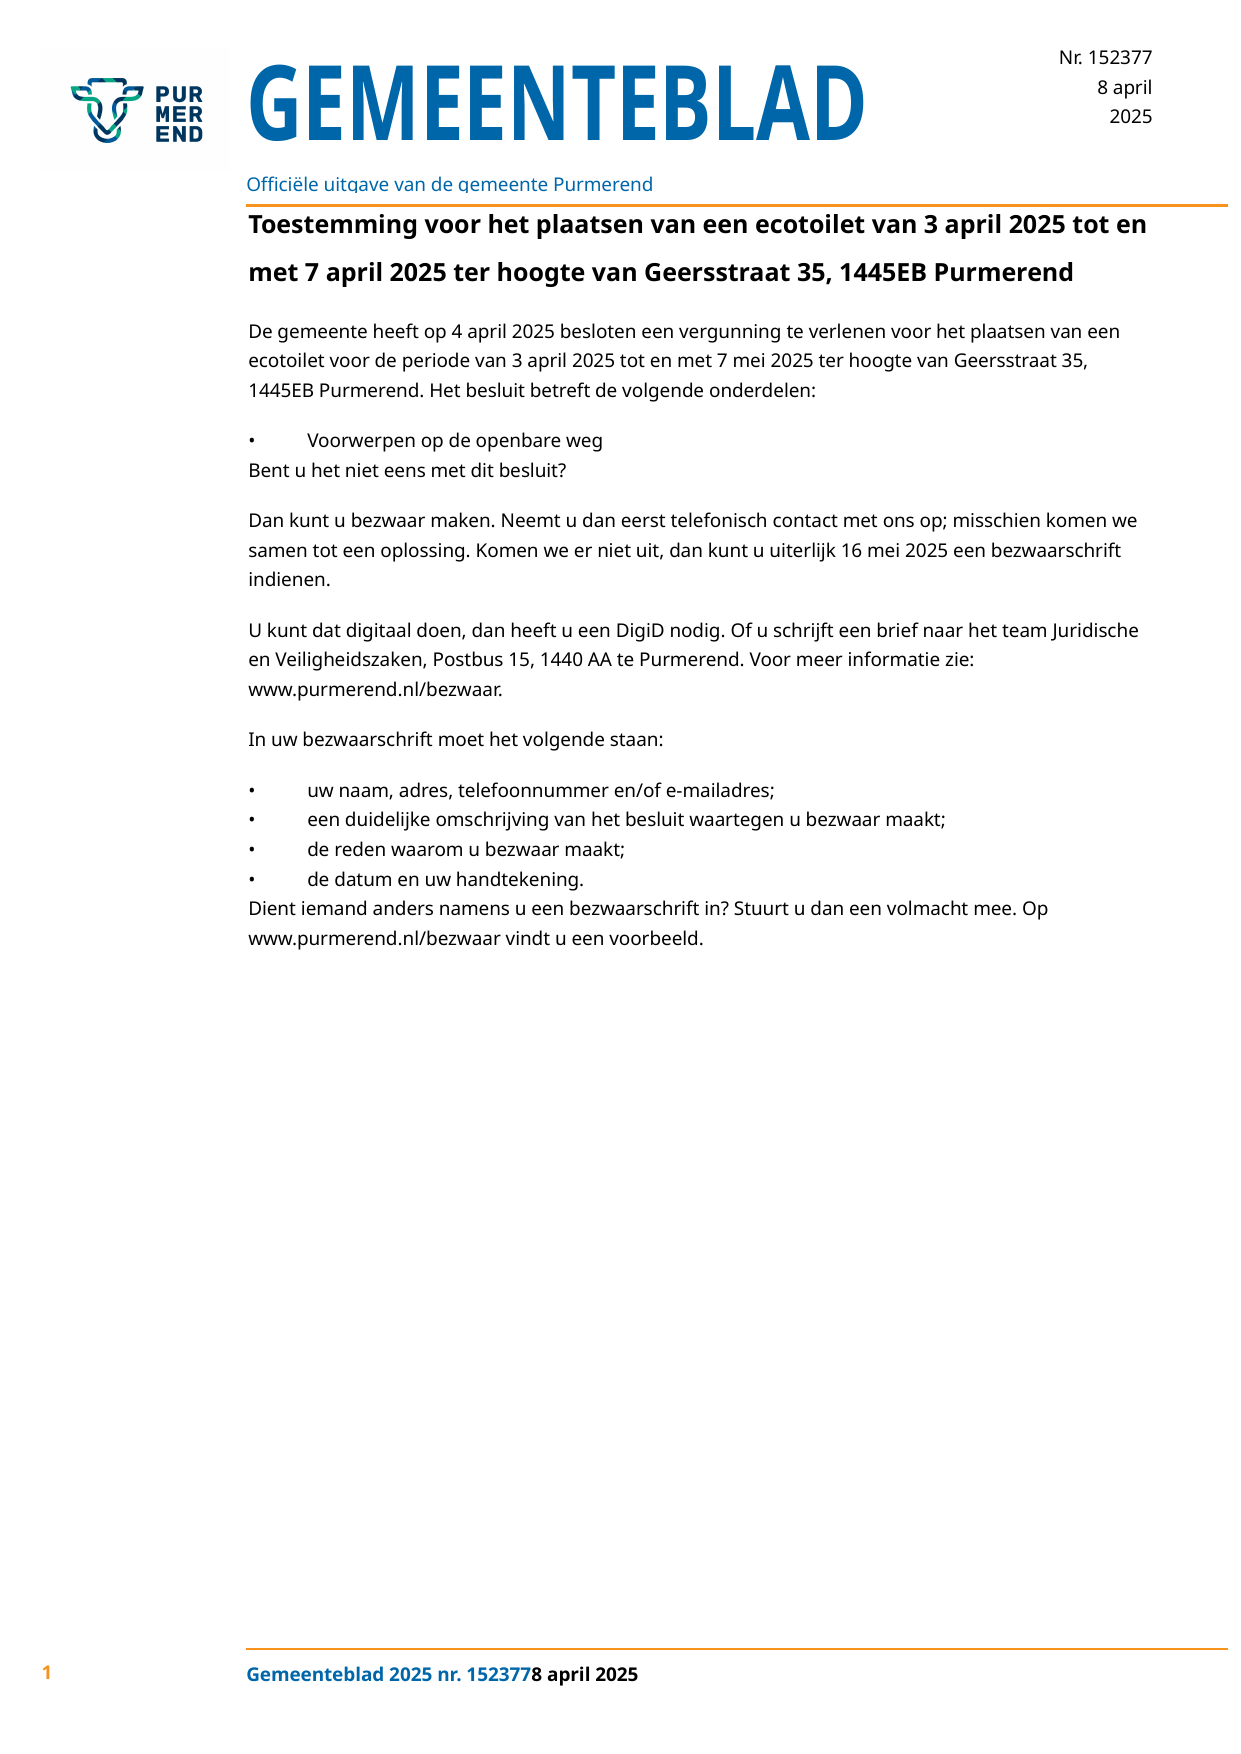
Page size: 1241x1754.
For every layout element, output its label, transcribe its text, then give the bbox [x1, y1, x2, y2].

list een duidelijke omschrijving van het besluit waartegen u bezwaar maakt; [248, 807, 1152, 832]
text In uw bezwaarschrift moet het volgende staan: [248, 727, 1152, 752]
list uw naam, adres, telefoonnummer en/of e-mailadres; [248, 777, 1152, 803]
list de datum en uw handtekening. [248, 866, 1152, 892]
text Bent u het niet eens met dit besluit? [248, 457, 1152, 483]
text U kunt dat digitaal doen, dan heeft u een DigiD nodig. Of u schrijft een brief naar het team Juridische en Veiligheidszaken, Postbus 15, 1440 AA te Purmerend. Voor meer informatie zie: www.purmerend.nl/bezwaar. [248, 617, 1152, 702]
text Dan kunt u bezwaar maken. Neemt u dan eerst telefonisch contact met ons op; misschien komen we samen tot een oplossing. Komen we er niet uit, dan kunt u uiterlijk 16 mei 2025 een bezwaarschrift indienen. [248, 507, 1152, 592]
text Dient iemand anders namens u een bezwaarschrift in? Stuurt u dan een volmacht mee. Op www.purmerend.nl/bezwaar vindt u een voorbeeld. [248, 895, 1152, 951]
picture [41, 47, 231, 172]
list Voorwerpen op de openbare weg [248, 427, 1152, 453]
list de reden waarom u bezwaar maakt; [248, 836, 1152, 862]
text Toestemming voor het plaatsen van een ecotoilet van 3 april 2025 tot en met 7 april 2025 ter hoogte van Geersstraat 35, 1445EB Purmerend [248, 207, 1152, 288]
text De gemeente heeft op 4 april 2025 besloten een vergunning te verlenen voor het plaatsen van een ecotoilet voor de periode van 3 april 2025 tot en met 7 mei 2025 ter hoogte van Geersstraat 35, 1445EB Purmerend. Het besluit betreft de volgende onderdelen: [248, 318, 1152, 403]
